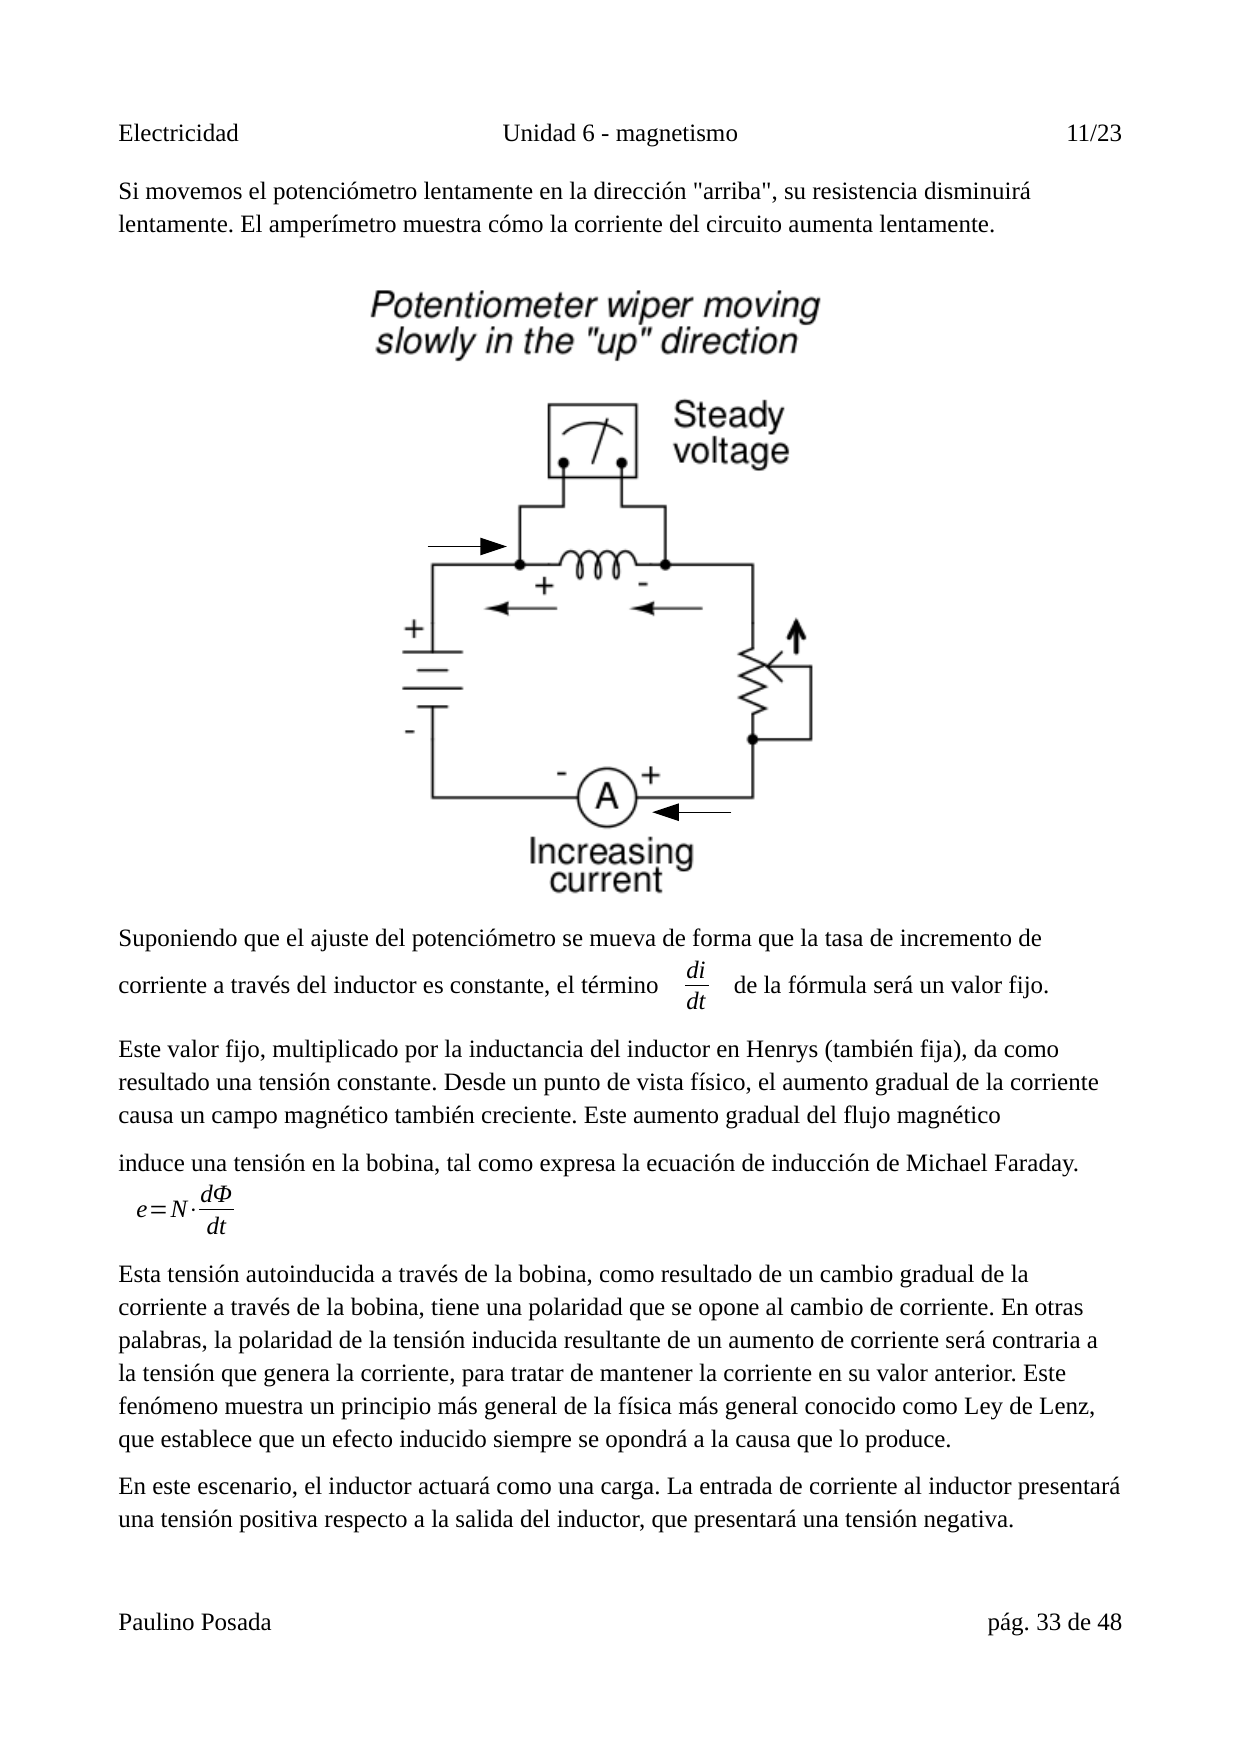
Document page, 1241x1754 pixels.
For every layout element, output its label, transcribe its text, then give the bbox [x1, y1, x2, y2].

picture [354, 275, 858, 906]
text Este valor fijo, multiplicado por la inductancia del inductor en Henrys (también fija), da como resultado una tensión constante. Desde un punto de vista físico, el aumento gradual de la corriente causa un campo magnético también creciente. Este aumento gradual del flujo magnético [118, 1034, 1122, 1129]
text induce una tensión en la bobina, tal como expresa la ecuación de inducción de Michael Faraday. [118, 1148, 1122, 1240]
text Si movemos el potenciómetro lentamente en la dirección "arriba", su resistencia disminuirá lentamente. El amperímetro muestra cómo la corriente del circuito aumenta lentamente. [118, 176, 1122, 238]
text En este escenario, el inductor actuará como una carga. La entrada de corriente al inductor presentará una tensión positiva respecto a la salida del inductor, que presentará una tensión negativa. [118, 1471, 1122, 1533]
text Esta tensión autoinducida a través de la bobina, como resultado de un cambio gradual de la corriente a través de la bobina, tiene una polaridad que se opone al cambio de corriente. En otras palabras, la polaridad de la tensión inducida resultante de un aumento de corriente será contraria a la tensión que genera la corriente, para tratar de mantener la corriente en su valor anterior. Este fenómeno muestra un principio más general de la física más general conocido como Ley de Lenz, que establece que un efecto inducido siempre se opondrá a la causa que lo produce. [118, 1259, 1122, 1453]
text Suponiendo que el ajuste del potenciómetro se mueva de forma que la tasa de incremento de corriente a través del inductor es constante, el término de la fórmula será un valor fijo. [118, 923, 1122, 1015]
